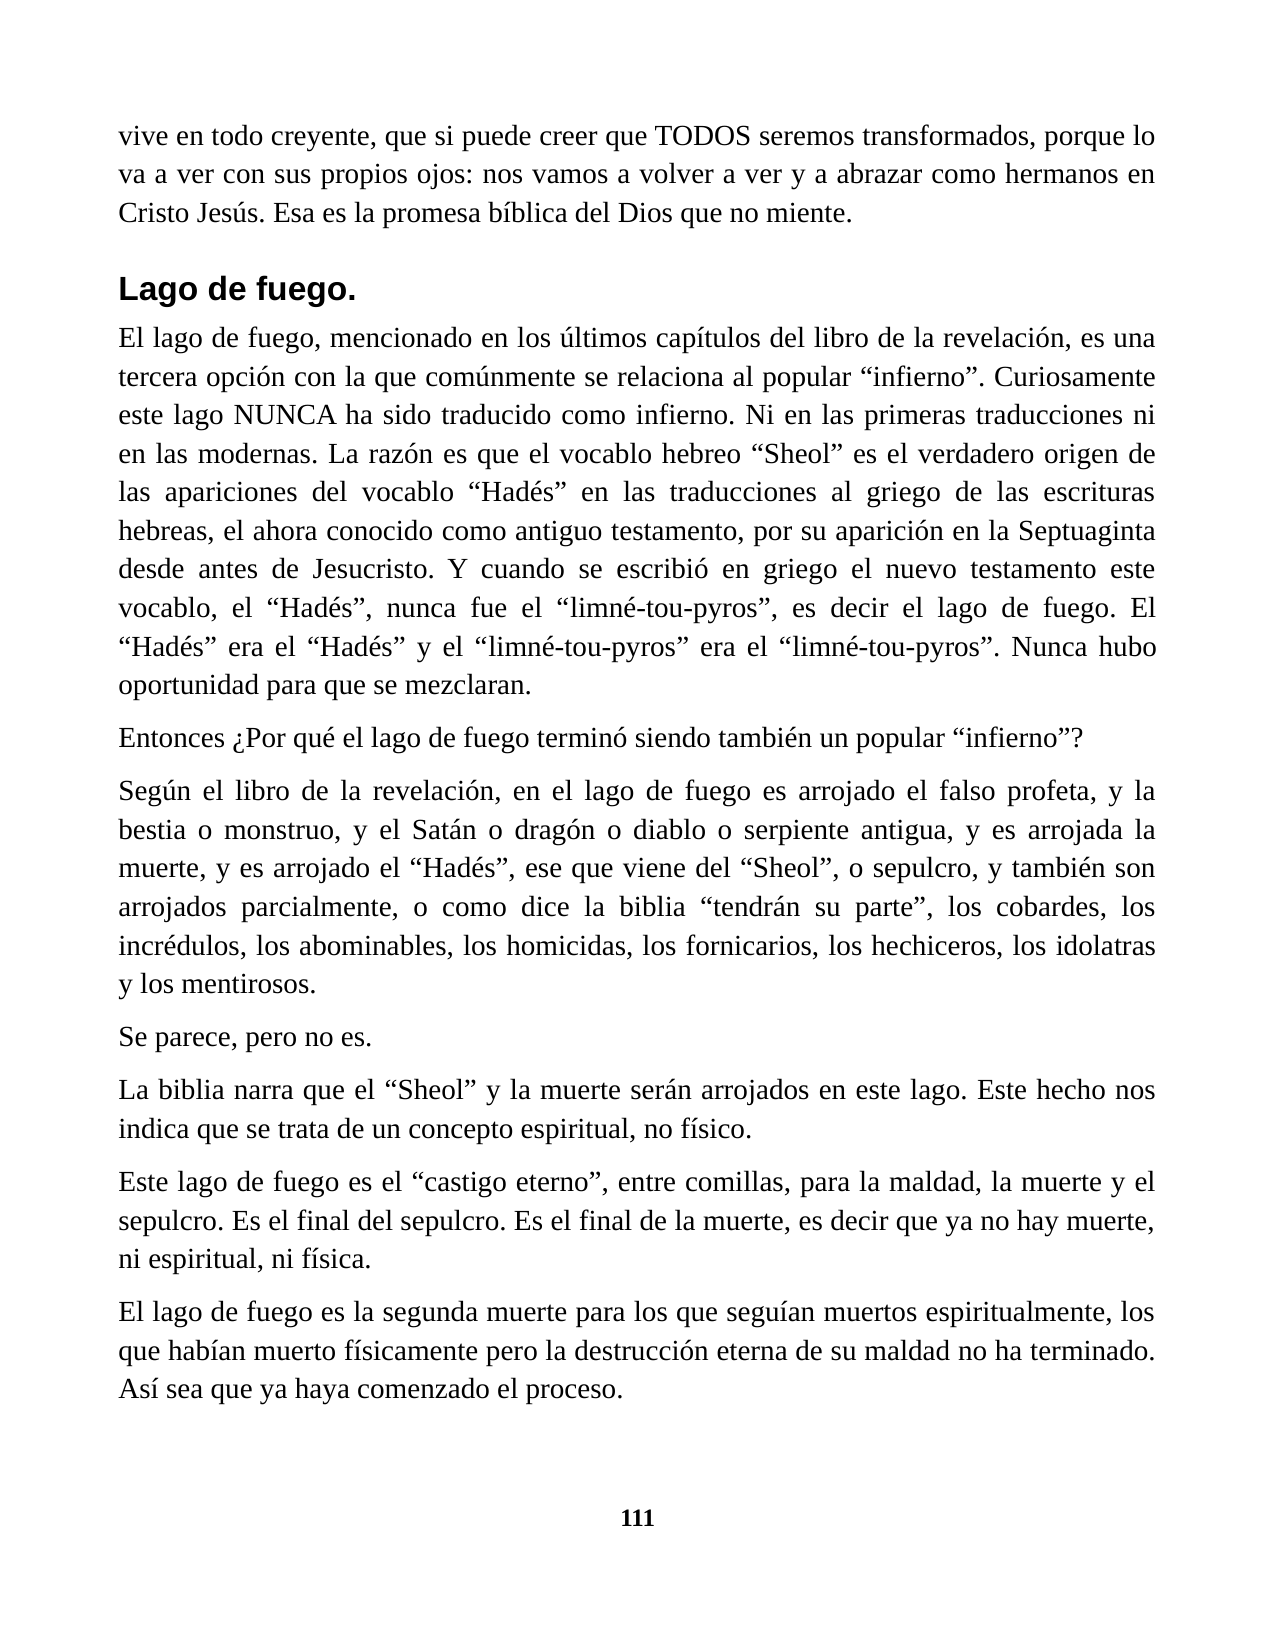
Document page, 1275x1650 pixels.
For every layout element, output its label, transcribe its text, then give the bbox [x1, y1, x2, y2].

text Este lago de fuego es el “castigo eterno”, entre comillas, para la maldad, la muerte y el sepulcro. Es el final del sepulcro. Es el final de la muerte, es decir que ya no hay muerte, ni espiritual, ni física. [118, 1164, 1157, 1275]
text La biblia narra que el “Sheol” y la muerte serán arrojados en este lago. Este hecho nos indica que se trata de un concepto espiritual, no físico. [118, 1072, 1157, 1144]
text El lago de fuego es la segunda muerte para los que seguían muertos espiritualmente, los que habían muerto físicamente pero la destrucción eterna de su maldad no ha terminado. Así sea que ya haya comenzado el proceso. [118, 1294, 1157, 1405]
text Entonces ¿Por qué el lago de fuego terminó siendo también un popular “infierno”? [118, 720, 1157, 754]
text vive en todo creyente, que si puede creer que TODOS seremos transformados, porque lo va a ver con sus propios ojos: nos vamos a volver a ver y a abrazar como hermanos en Cristo Jesús. Esa es la promesa bíblica del Dios que no miente. [118, 118, 1157, 229]
text El lago de fuego, mencionado en los últimos capítulos del libro de la revelación, es una tercera opción con la que comúnmente se relaciona al popular “infierno”. Curiosamente este lago NUNCA ha sido traducido como infierno. Ni en las primeras traducciones ni en las modernas. La razón es que el vocablo hebreo “Sheol” es el verdadero origen de las apariciones del vocablo “Hadés” en las traducciones al griego de las escrituras hebreas, el ahora conocido como antiguo testamento, por su aparición en la Septuaginta desde antes de Jesucristo. Y cuando se escribió en griego el nuevo testamento este vocablo, el “Hadés”, nunca fue el “limné-tou-pyros”, es decir el lago de fuego. El “Hadés” era el “Hadés” y el “limné-tou-pyros” era el “limné-tou-pyros”. Nunca hubo oportunidad para que se mezclaran. [118, 320, 1157, 701]
subtitle Lago de fuego. [118, 269, 1157, 308]
text Se parece, pero no es. [118, 1019, 1157, 1053]
text Según el libro de la revelación, en el lago de fuego es arrojado el falso profeta, y la bestia o monstruo, y el Satán o dragón o diablo o serpiente antigua, y es arrojada la muerte, y es arrojado el “Hadés”, ese que viene del “Sheol”, o sepulcro, y también son arrojados parcialmente, o como dice la biblia “tendrán su parte”, los cobardes, los incrédulos, los abominables, los homicidas, los fornicarios, los hechiceros, los idolatras y los mentirosos. [118, 773, 1157, 1000]
